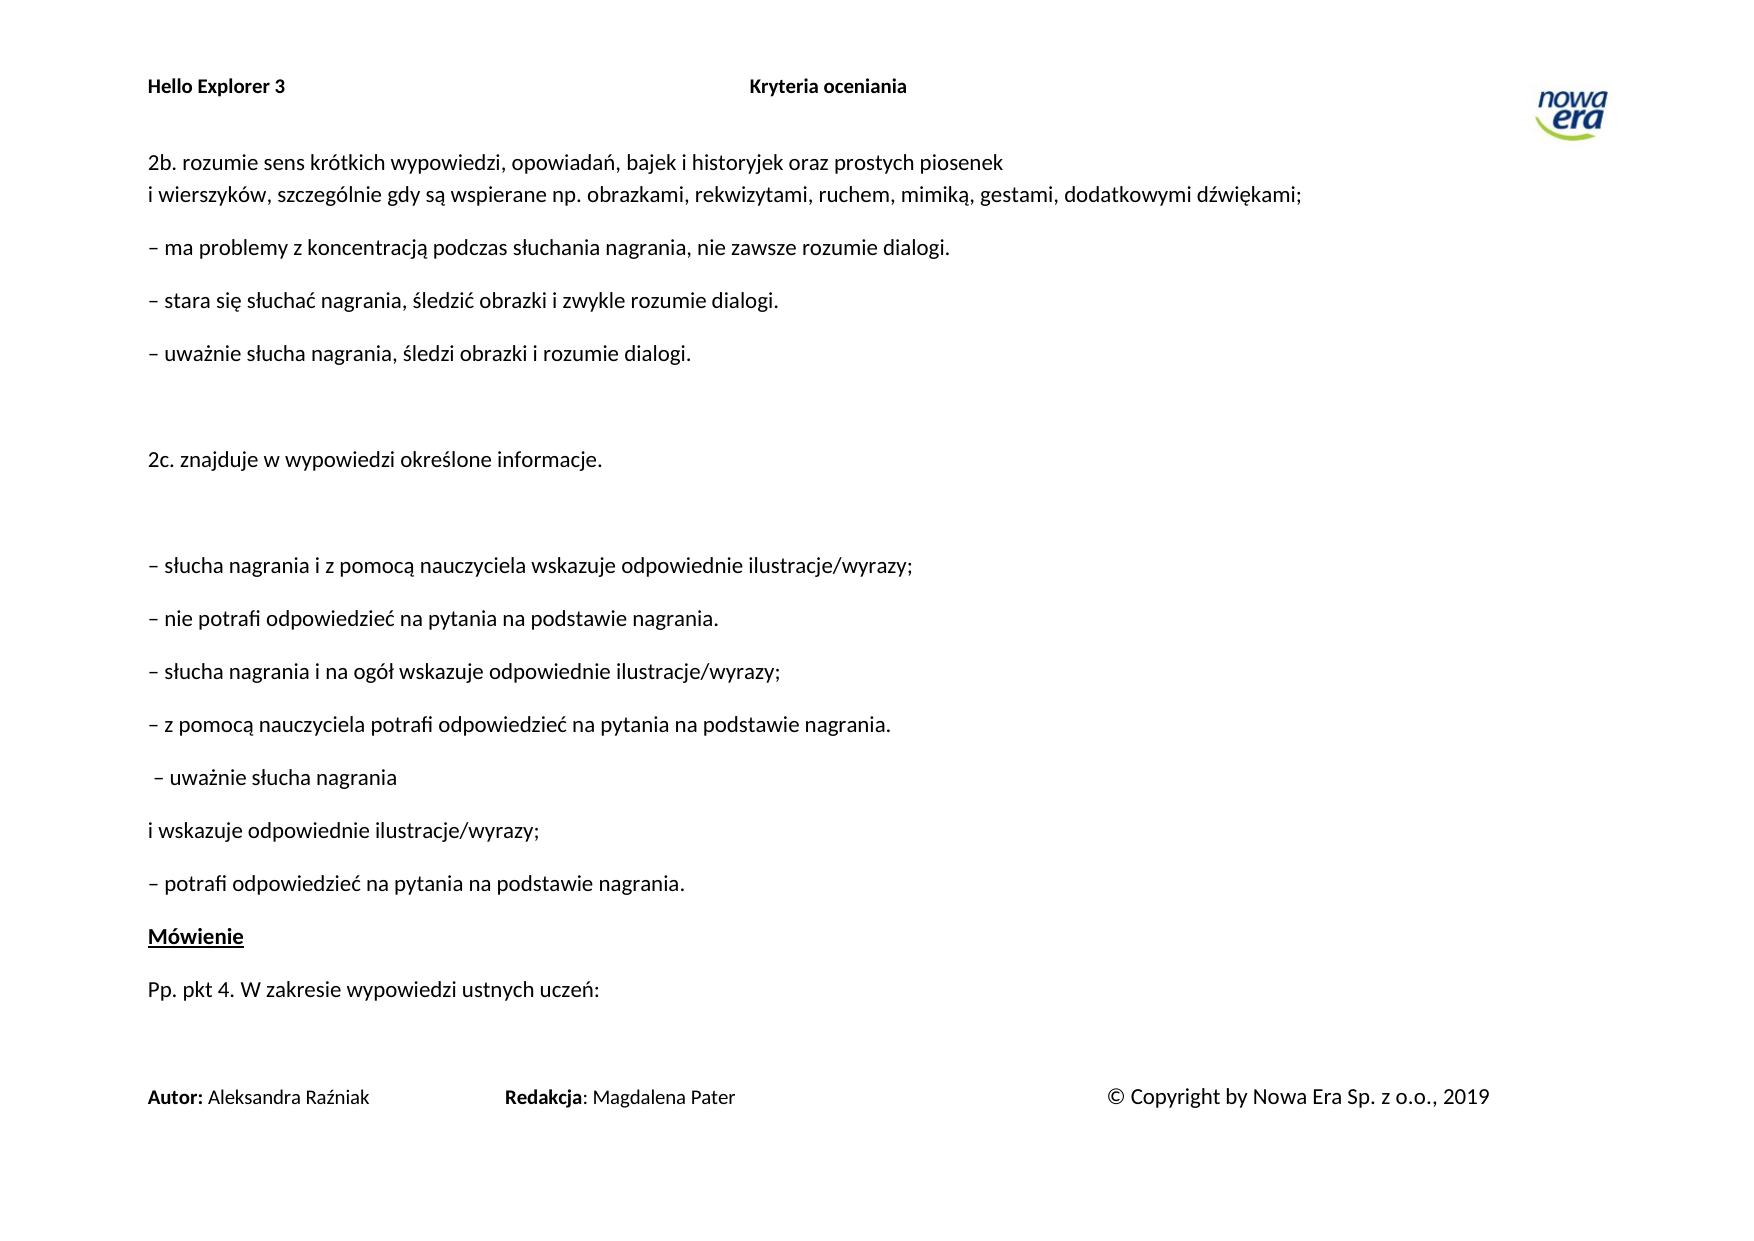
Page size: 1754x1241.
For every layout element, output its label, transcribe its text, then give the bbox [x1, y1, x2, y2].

text – potrafi odpowiedzieć na pytania na podstawie nagrania. [148, 869, 1606, 897]
text – ma problemy z koncentracją podczas słuchania nagrania, nie zawsze rozumie dialogi. [148, 233, 1606, 261]
text – słucha nagrania i z pomocą nauczyciela wskazuje odpowiednie ilustracje/wyrazy; [148, 551, 1606, 579]
text i wskazuje odpowiednie ilustracje/wyrazy; [148, 816, 1606, 844]
text – nie potrafi odpowiedzieć na pytania na podstawie nagrania. [148, 604, 1606, 632]
text – słucha nagrania i na ogół wskazuje odpowiednie ilustracje/wyrazy; [148, 657, 1606, 685]
text – uważnie słucha nagrania [148, 763, 1606, 791]
text Mówienie [148, 922, 1606, 950]
text 2b. rozumie sens krótkich wypowiedzi, opowiadań, bajek i historyjek oraz prostych piosenek i wierszyków, szczególnie gdy są wspierane np. obrazkami, rekwizytami, ruchem, mimiką, gestami, dodatkowymi dźwiękami; [148, 148, 1606, 208]
text 2c. znajduje w wypowiedzi określone informacje. [148, 445, 1606, 473]
picture [1526, 83, 1621, 148]
text – z pomocą nauczyciela potrafi odpowiedzieć na pytania na podstawie nagrania. [148, 710, 1606, 738]
text – stara się słuchać nagrania, śledzić obrazki i zwykle rozumie dialogi. [148, 286, 1606, 314]
text – uważnie słucha nagrania, śledzi obrazki i rozumie dialogi. [148, 339, 1606, 367]
text Pp. pkt 4. W zakresie wypowiedzi ustnych uczeń: [148, 975, 1606, 1003]
